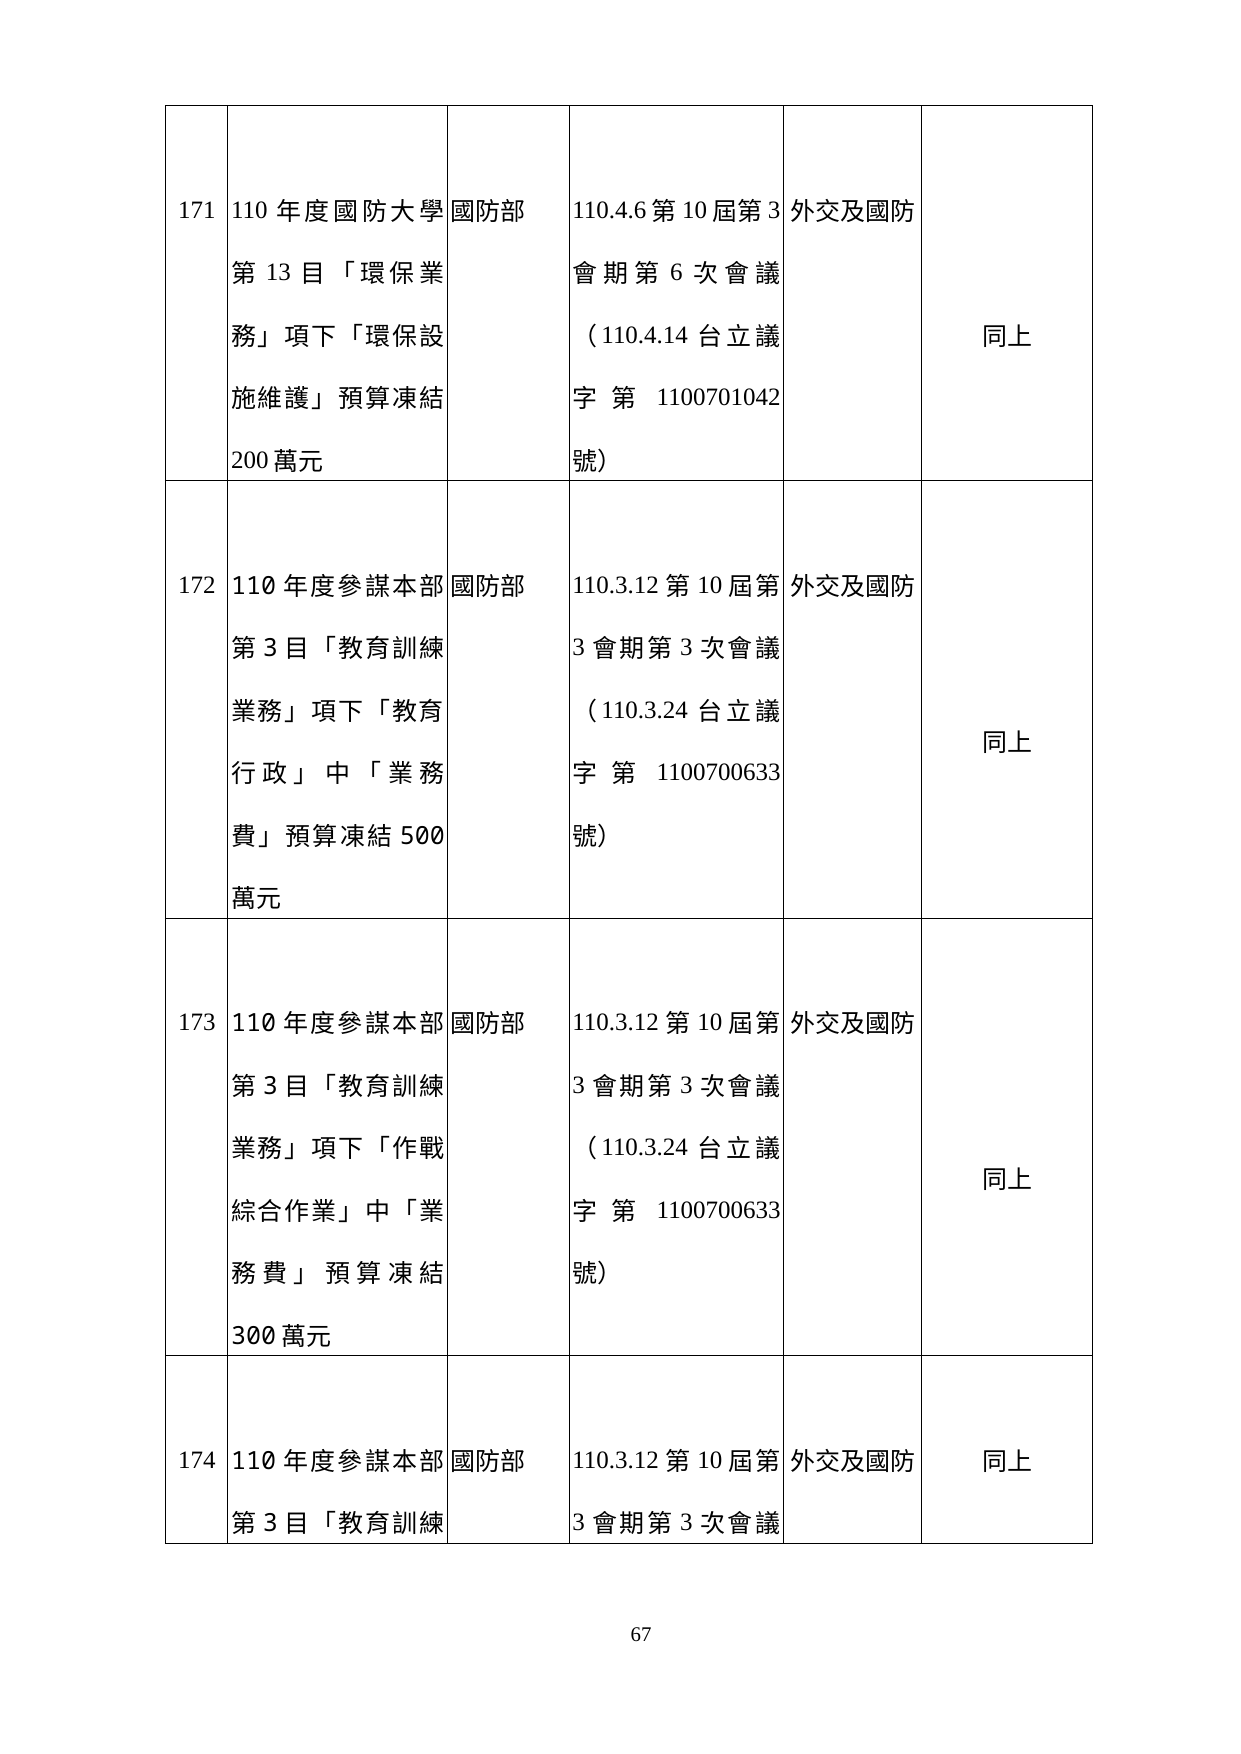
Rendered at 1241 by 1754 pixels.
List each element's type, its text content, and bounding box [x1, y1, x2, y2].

table_cell 110.4.6第10屆第3會期第6次會議（110.4.14台立議字第1100701042號） [570, 106, 783, 480]
table_cell 110年度參謀本部第3目「教育訓練業務」項下「作戰綜合作業」中「業務費」預算凍結300萬元 [228, 919, 447, 1355]
table_cell 同上 [922, 106, 1092, 480]
table_cell 外交及國防 [784, 919, 921, 1355]
table_cell [166, 1356, 227, 1543]
table_cell 外交及國防 [784, 106, 921, 480]
table_cell 110年度參謀本部第3目「教育訓練業務」項下「教育行政」中「業務費」預算凍結500萬元 [228, 481, 447, 918]
table_cell 國防部 [448, 481, 569, 918]
table_cell 110.3.12第10屆第3會期第3次會議 [570, 1356, 783, 1543]
table_cell [166, 919, 227, 1355]
table_cell 國防部 [448, 919, 569, 1355]
table_cell 110年度參謀本部第3目「教育訓練 [228, 1356, 447, 1543]
table_cell [166, 106, 227, 480]
table_cell 110年度國防大學第13目「環保業務」項下「環保設施維護」預算凍結200萬元 [228, 106, 447, 480]
table_cell 國防部 [448, 1356, 569, 1543]
table_cell 外交及國防 [784, 481, 921, 918]
table_cell 110.3.12第10屆第3會期第3次會議（110.3.24台立議字第1100700633號） [570, 919, 783, 1355]
table_cell 同上 [922, 1356, 1092, 1543]
table_cell 外交及國防 [784, 1356, 921, 1543]
table_cell [166, 481, 227, 918]
table_cell 110.3.12第10屆第3會期第3次會議（110.3.24台立議字第1100700633號） [570, 481, 783, 918]
table_cell 國防部 [448, 106, 569, 480]
table_cell 同上 [922, 481, 1092, 918]
table_cell 同上 [922, 919, 1092, 1355]
